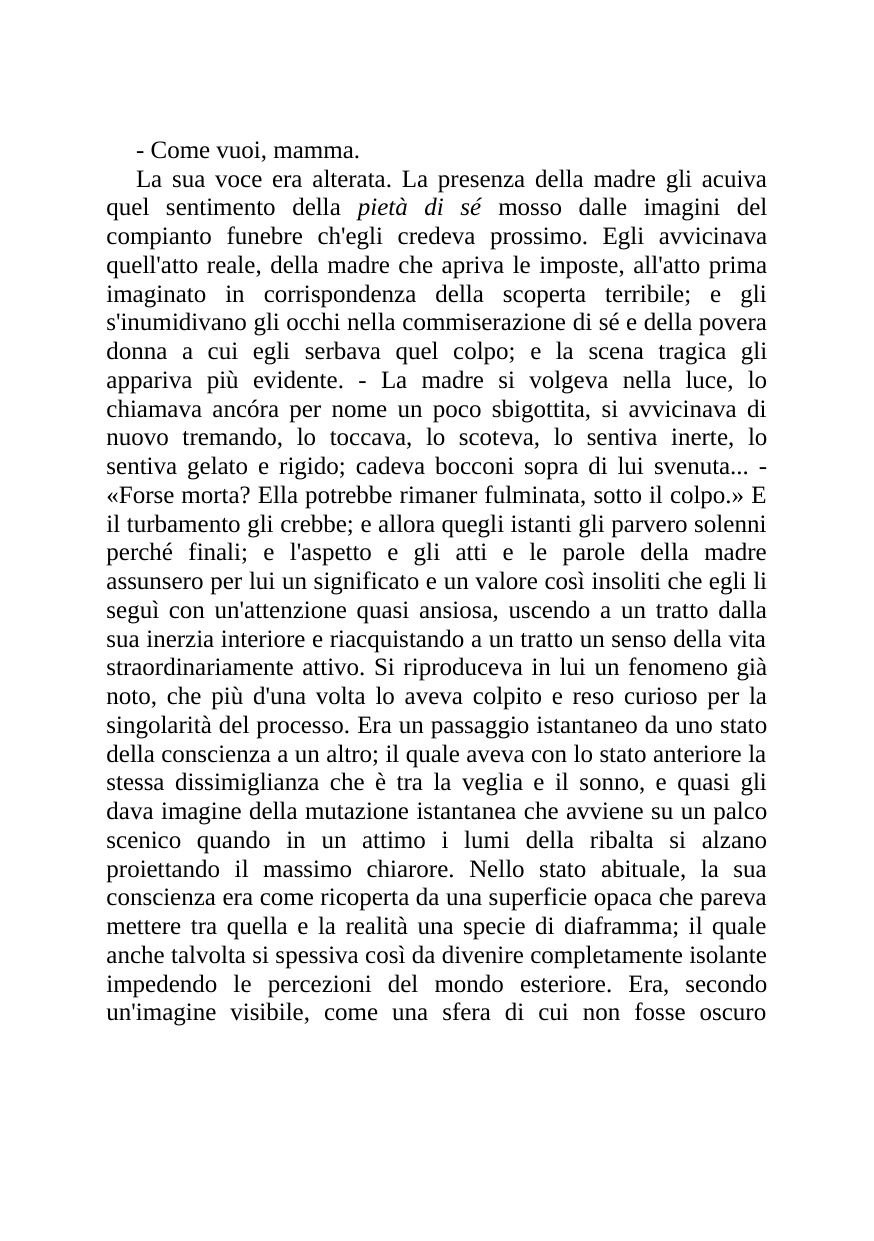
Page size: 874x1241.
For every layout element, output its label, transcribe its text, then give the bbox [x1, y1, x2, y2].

text - Come vuoi, mamma. [106, 135, 768, 164]
text La sua voce era alterata. La presenza della madre gli acuiva quel sentimento della pietà di sé mosso dalle imagini del compianto funebre ch'egli credeva prossimo. Egli avvicinava quell'atto reale, della madre che apriva le imposte, all'atto prima imaginato in corrispondenza della scoperta terribile; e gli s'inumidivano gli occhi nella commiserazione di sé e della povera donna a cui egli serbava quel colpo; e la scena tragica gli appariva più evidente. - La madre si volgeva nella luce, lo chiamava ancóra per nome un poco sbigottita, si avvicinava di nuovo tremando, lo toccava, lo scoteva, lo sentiva inerte, lo sentiva gelato e rigido; cadeva bocconi sopra di lui svenuta... - «Forse morta? Ella potrebbe rimaner fulminata, sotto il colpo.» E il turbamento gli crebbe; e allora quegli istanti gli parvero solenni perché finali; e l'aspetto e gli atti e le parole della madre assunsero per lui un significato e un valore così insoliti che egli li seguì con un'attenzione quasi ansiosa, uscendo a un tratto dalla sua inerzia interiore e riacquistando a un tratto un senso della vita straordinariamente attivo. Si riproduceva in lui un fenomeno già noto, che più d'una volta lo aveva colpito e reso curioso per la singolarità del processo. Era un passaggio istantaneo da uno stato della conscienza a un altro; il quale aveva con lo stato anteriore la stessa dissimiglianza che è tra la veglia e il sonno, e quasi gli dava imagine della mutazione istantanea che avviene su un palco scenico quando in un attimo i lumi della ribalta si alzano proiettando il massimo chiarore. Nello stato abituale, la sua conscienza era come ricoperta da una superficie opaca che pareva mettere tra quella e la realità una specie di diaframma; il quale anche talvolta si spessiva così da divenire completamente isolante impedendo le percezioni del mondo esteriore. Era, secondo un'imagine visibile, come una sfera di cui non fosse oscuro [106, 164, 768, 1026]
